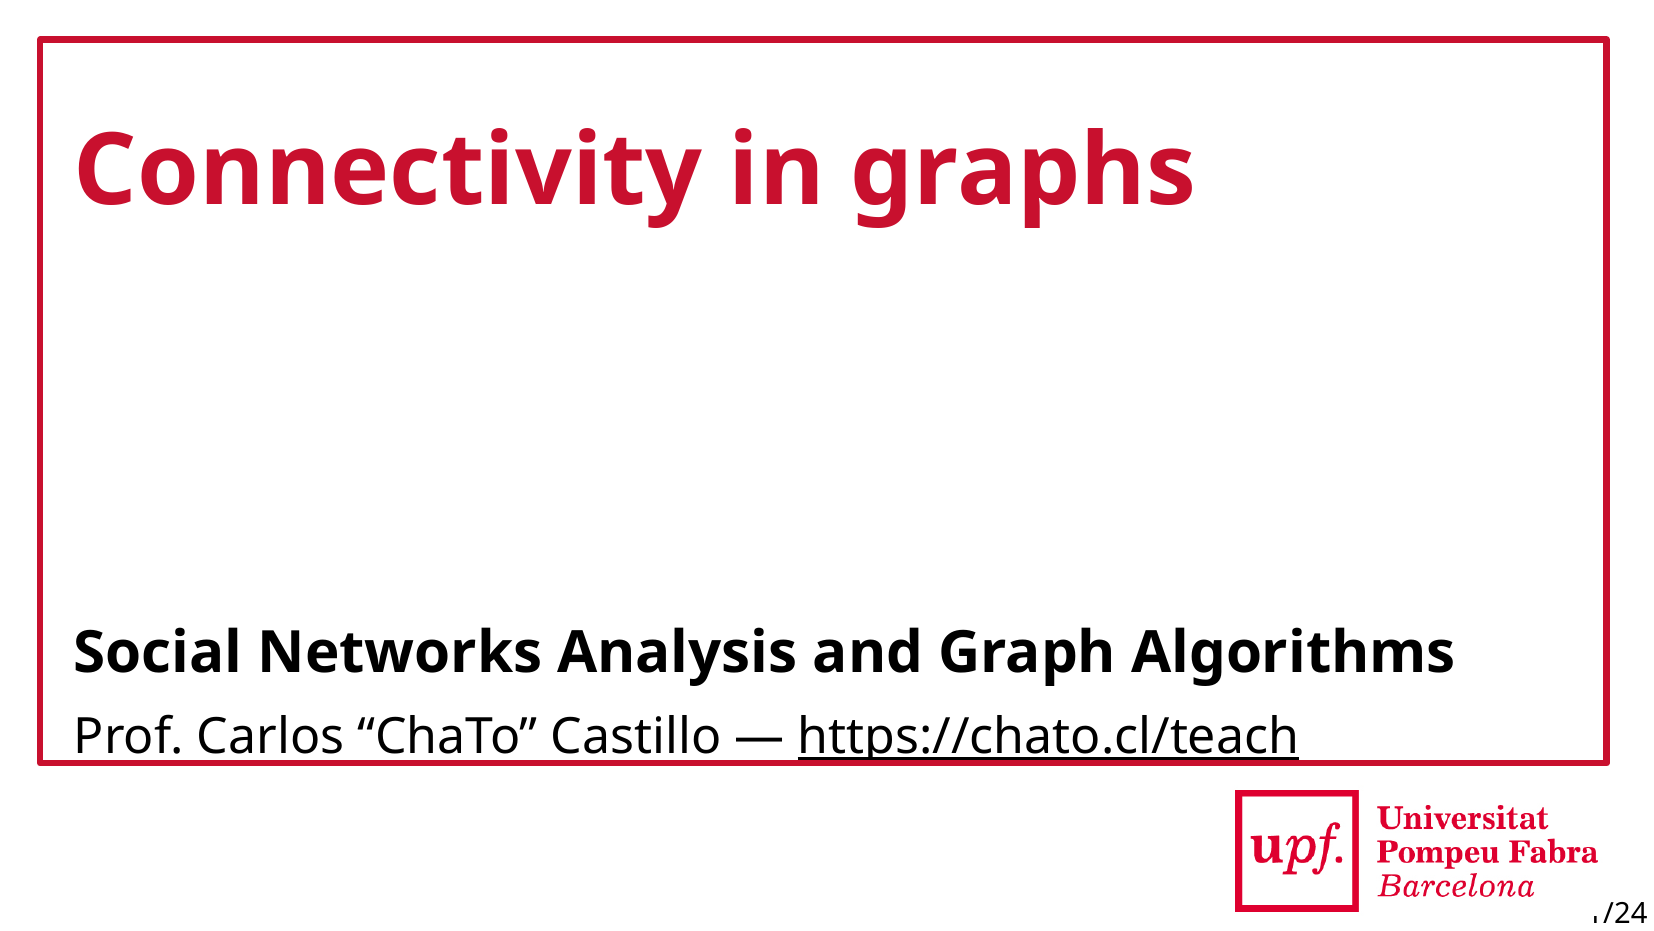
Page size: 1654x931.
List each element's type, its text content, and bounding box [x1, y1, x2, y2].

chart [770, 589, 889, 649]
text_box Connectivity in graphs Social Networks Analysis and Graph Algorithms Prof. Carlos “ChaTo” Castillo — https://chato.cl/teach [73, 77, 1562, 730]
picture [1229, 785, 1604, 916]
